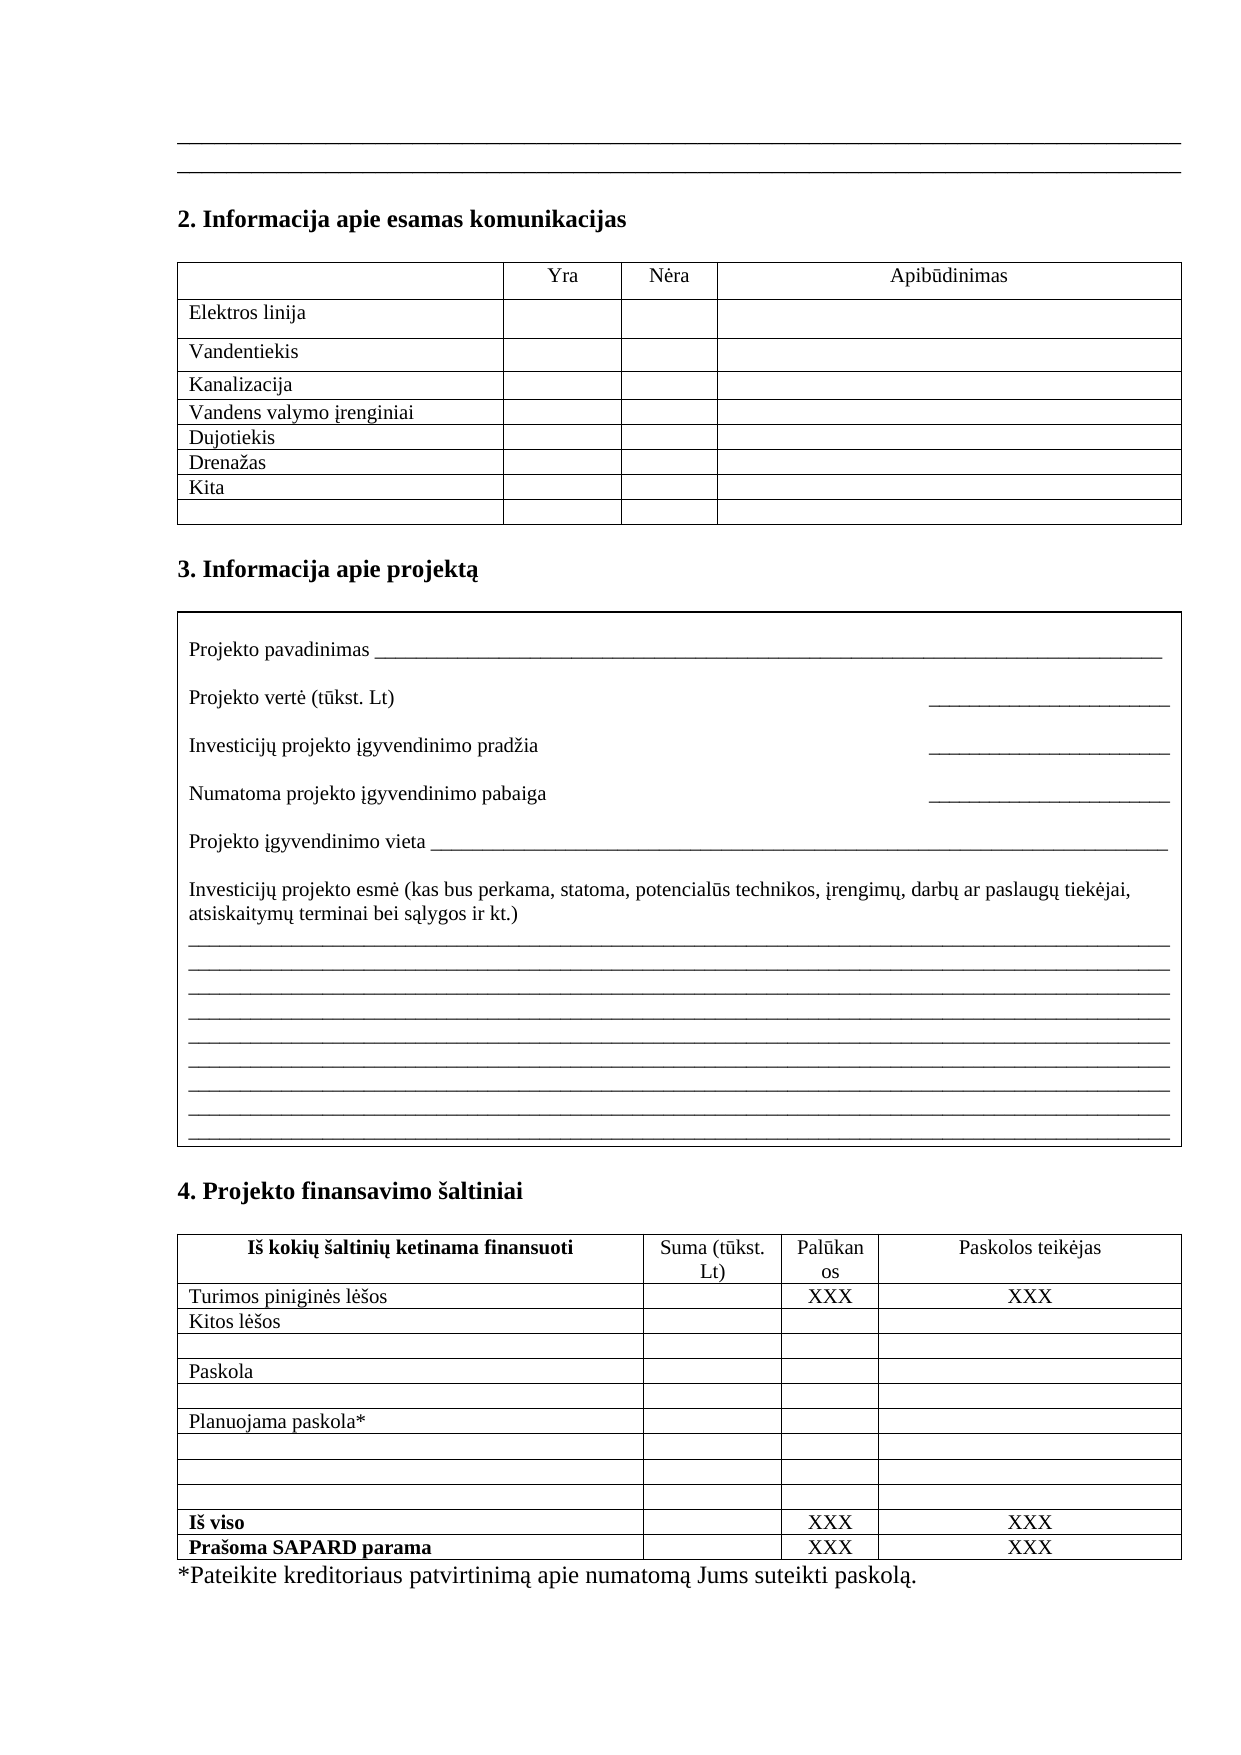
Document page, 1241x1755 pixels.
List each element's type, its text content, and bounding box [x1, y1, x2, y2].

table_cell [644, 1409, 781, 1433]
table_cell Kitos lėšos [178, 1309, 643, 1333]
table_cell [718, 475, 1181, 499]
table_cell [718, 372, 1181, 399]
table_cell [879, 1434, 1181, 1458]
table_cell [504, 425, 621, 449]
table_cell [718, 500, 1181, 524]
table_cell [644, 1485, 781, 1509]
table_header Iš kokių šaltinių ketinama finansuoti [178, 1235, 643, 1283]
table_header Nėra [622, 263, 717, 299]
table_cell [622, 500, 717, 524]
table_cell [622, 372, 717, 399]
table_cell [644, 1309, 781, 1333]
table_cell XXX [879, 1284, 1181, 1308]
table_cell Elektros linija [178, 300, 503, 338]
table_cell [504, 475, 621, 499]
table_cell Kanalizacija [178, 372, 503, 399]
table_cell [644, 1510, 781, 1534]
table_cell [718, 400, 1181, 424]
table_cell Kita [178, 475, 503, 499]
table_header Yra [504, 263, 621, 299]
table_header Projekto pavadinimas Projekto vertė (tūkst. Lt) Investicijų projekto įgyvendinimo pradžia Numatoma projekto įgyvendinimo pabaiga Projekto įgyvendinimo vieta Investicijų projekto esmė (kas bus perkama, statoma, potencialūs technikos, įrengimų, darbų ar paslaugų tiekėjai, atsiskaitymų terminai bei sąlygos ir kt.) [178, 613, 1181, 1146]
table_cell XXX [879, 1535, 1181, 1559]
table_cell [622, 425, 717, 449]
table_cell [718, 450, 1181, 474]
text *Pateikite kreditoriaus patvirtinimą apie numatomą Jums suteikti paskolą. [177, 1560, 1181, 1589]
table_cell [504, 450, 621, 474]
table_cell [504, 300, 621, 338]
table_header Paskolos teikėjas [879, 1235, 1181, 1283]
table_cell [782, 1409, 878, 1433]
table_cell Prašoma SAPARD parama [178, 1535, 643, 1559]
table_cell [782, 1359, 878, 1383]
table_cell [782, 1334, 878, 1358]
text 4. Projekto finansavimo šaltiniai [177, 1176, 1181, 1205]
table_cell [782, 1460, 878, 1483]
table_cell [504, 372, 621, 399]
table_cell [178, 1334, 643, 1358]
table_cell [879, 1384, 1181, 1408]
table_cell [178, 1434, 643, 1458]
table_cell [644, 1535, 781, 1559]
table_cell [504, 500, 621, 524]
table_cell [644, 1284, 781, 1308]
table_header Palūkanos [782, 1235, 878, 1283]
table_cell [879, 1485, 1181, 1509]
table_cell [879, 1409, 1181, 1433]
table_cell [879, 1460, 1181, 1483]
table_cell [644, 1334, 781, 1358]
table_cell Drenažas [178, 450, 503, 474]
table_cell [718, 425, 1181, 449]
table_cell [178, 1485, 643, 1509]
table_cell Vandentiekis [178, 339, 503, 371]
table_cell [782, 1434, 878, 1458]
table_cell XXX [879, 1510, 1181, 1534]
text 3. Informacija apie projektą [177, 554, 1181, 583]
table_cell [622, 300, 717, 338]
table_header [178, 263, 503, 299]
table_header Apibūdinimas [718, 263, 1181, 299]
table_cell [622, 475, 717, 499]
table_cell Turimos piniginės lėšos [178, 1284, 643, 1308]
table_cell [879, 1334, 1181, 1358]
table_cell XXX [782, 1535, 878, 1559]
table_cell Vandens valymo įrenginiai [178, 400, 503, 424]
table_cell [782, 1309, 878, 1333]
table_cell [644, 1460, 781, 1483]
table_cell Dujotiekis [178, 425, 503, 449]
table_cell [622, 450, 717, 474]
table_cell [879, 1309, 1181, 1333]
table_cell [178, 1460, 643, 1483]
table_cell Planuojama paskola* [178, 1409, 643, 1433]
table_cell [644, 1434, 781, 1458]
table_cell [782, 1485, 878, 1509]
table_cell [178, 1384, 643, 1408]
table_cell [644, 1359, 781, 1383]
table_cell [504, 400, 621, 424]
table_cell XXX [782, 1510, 878, 1534]
table_cell [178, 500, 503, 524]
table_cell [879, 1359, 1181, 1383]
text 2. Informacija apie esamas komunikacijas [177, 204, 1181, 233]
table_header Suma (tūkst. Lt) [644, 1235, 781, 1283]
table_cell Iš viso [178, 1510, 643, 1534]
table_cell [718, 300, 1181, 338]
table_cell [622, 339, 717, 371]
table_cell [782, 1384, 878, 1408]
table_cell [622, 400, 717, 424]
table_cell Paskola [178, 1359, 643, 1383]
table_cell [644, 1384, 781, 1408]
table_cell [718, 339, 1181, 371]
table_cell [504, 339, 621, 371]
table_cell XXX [782, 1284, 878, 1308]
